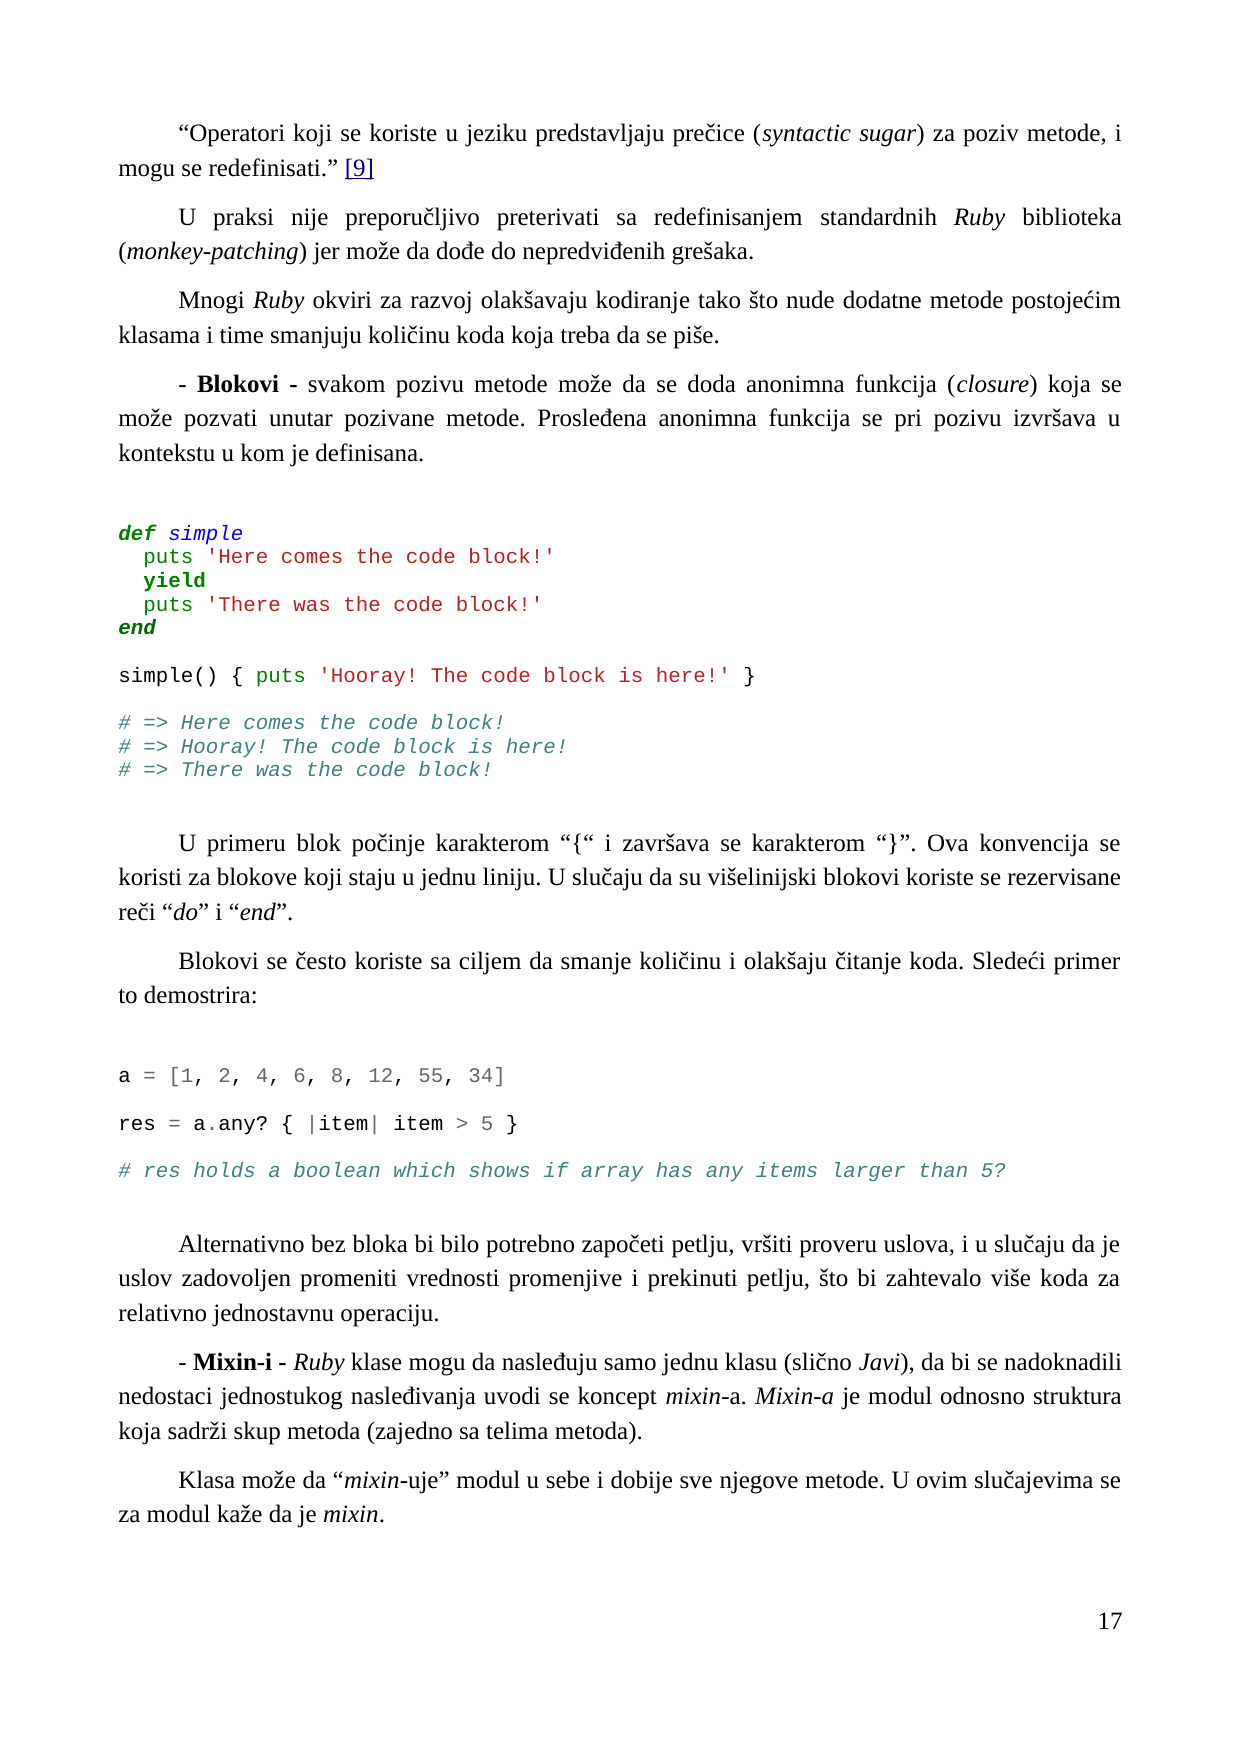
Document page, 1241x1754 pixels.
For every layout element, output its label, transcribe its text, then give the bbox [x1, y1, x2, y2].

text end [118, 617, 1122, 641]
text U primeru blok počinje karakterom “{“ i završava se karakterom “}”. Ova konvencija se koristi za blokove koji staju u jednu liniju. U slučaju da su višelinijski blokovi koriste se rezervisane reči “do” i “end”. [118, 828, 1122, 926]
text # res holds a boolean which shows if array has any items larger than 5? [118, 1160, 1122, 1184]
text Blokovi se često koriste sa ciljem da smanje količinu i olakšaju čitanje koda. Sledeći primer to demostrira: [118, 946, 1122, 1009]
text - Blokovi - svakom pozivu metode može da se doda anonimna funkcija (closure) koja se može pozvati unutar pozivane metode. Prosleđena anonimna funkcija se pri pozivu izvršava u kontekstu u kom je definisana. [118, 369, 1122, 466]
text “Operatori koji se koriste u jeziku predstavljaju prečice (syntactic sugar) za poziv metode, i mogu se redefinisati.” [9] [118, 118, 1122, 181]
text Alternativno bez bloka bi bilo potrebno započeti petlju, vršiti proveru uslova, i u slučaju da je uslov zadovoljen promeniti vrednosti promenjive i prekinuti petlju, što bi zahtevalo više koda za relativno jednostavnu operaciju. [118, 1229, 1122, 1326]
text Klasa može da “mixin-uje” modul u sebe i dobije sve njegove metode. U ovim slučajevima se za modul kaže da je mixin. [118, 1465, 1122, 1528]
text # => There was the code block! [118, 759, 1122, 783]
text def simple [118, 523, 1122, 546]
text U praksi nije preporučljivo preterivati sa redefinisanjem standardnih Ruby biblioteka (monkey-patching) jer može da dođe do nepredviđenih grešaka. [118, 202, 1122, 265]
text - Mixin-i - Ruby klase mogu da nasleđuju samo jednu klasu (slično Javi), da bi se nadoknadili nedostaci jednostukog nasleđivanja uvodi se koncept mixin-a. Mixin-a je modul odnosno struktura koja sadrži skup metoda (zajedno sa telima metoda). [118, 1347, 1122, 1444]
text a = [1, 2, 4, 6, 8, 12, 55, 34] [118, 1066, 1122, 1089]
text puts 'Here comes the code block!' [118, 546, 1122, 570]
text Mnogi Ruby okviri za razvoj olakšavaju kodiranje tako što nude dodatne metode postojećim klasama i time smanjuju količinu koda koja treba da se piše. [118, 285, 1122, 348]
text # => Hooray! The code block is here! [118, 736, 1122, 759]
text # => Here comes the code block! [118, 712, 1122, 736]
text yield [118, 570, 1122, 594]
text res = a.any? { |item| item > 5 } [118, 1113, 1122, 1136]
text simple() { puts 'Hooray! The code block is here!' } [118, 665, 1122, 688]
text puts 'There was the code block!' [118, 594, 1122, 617]
